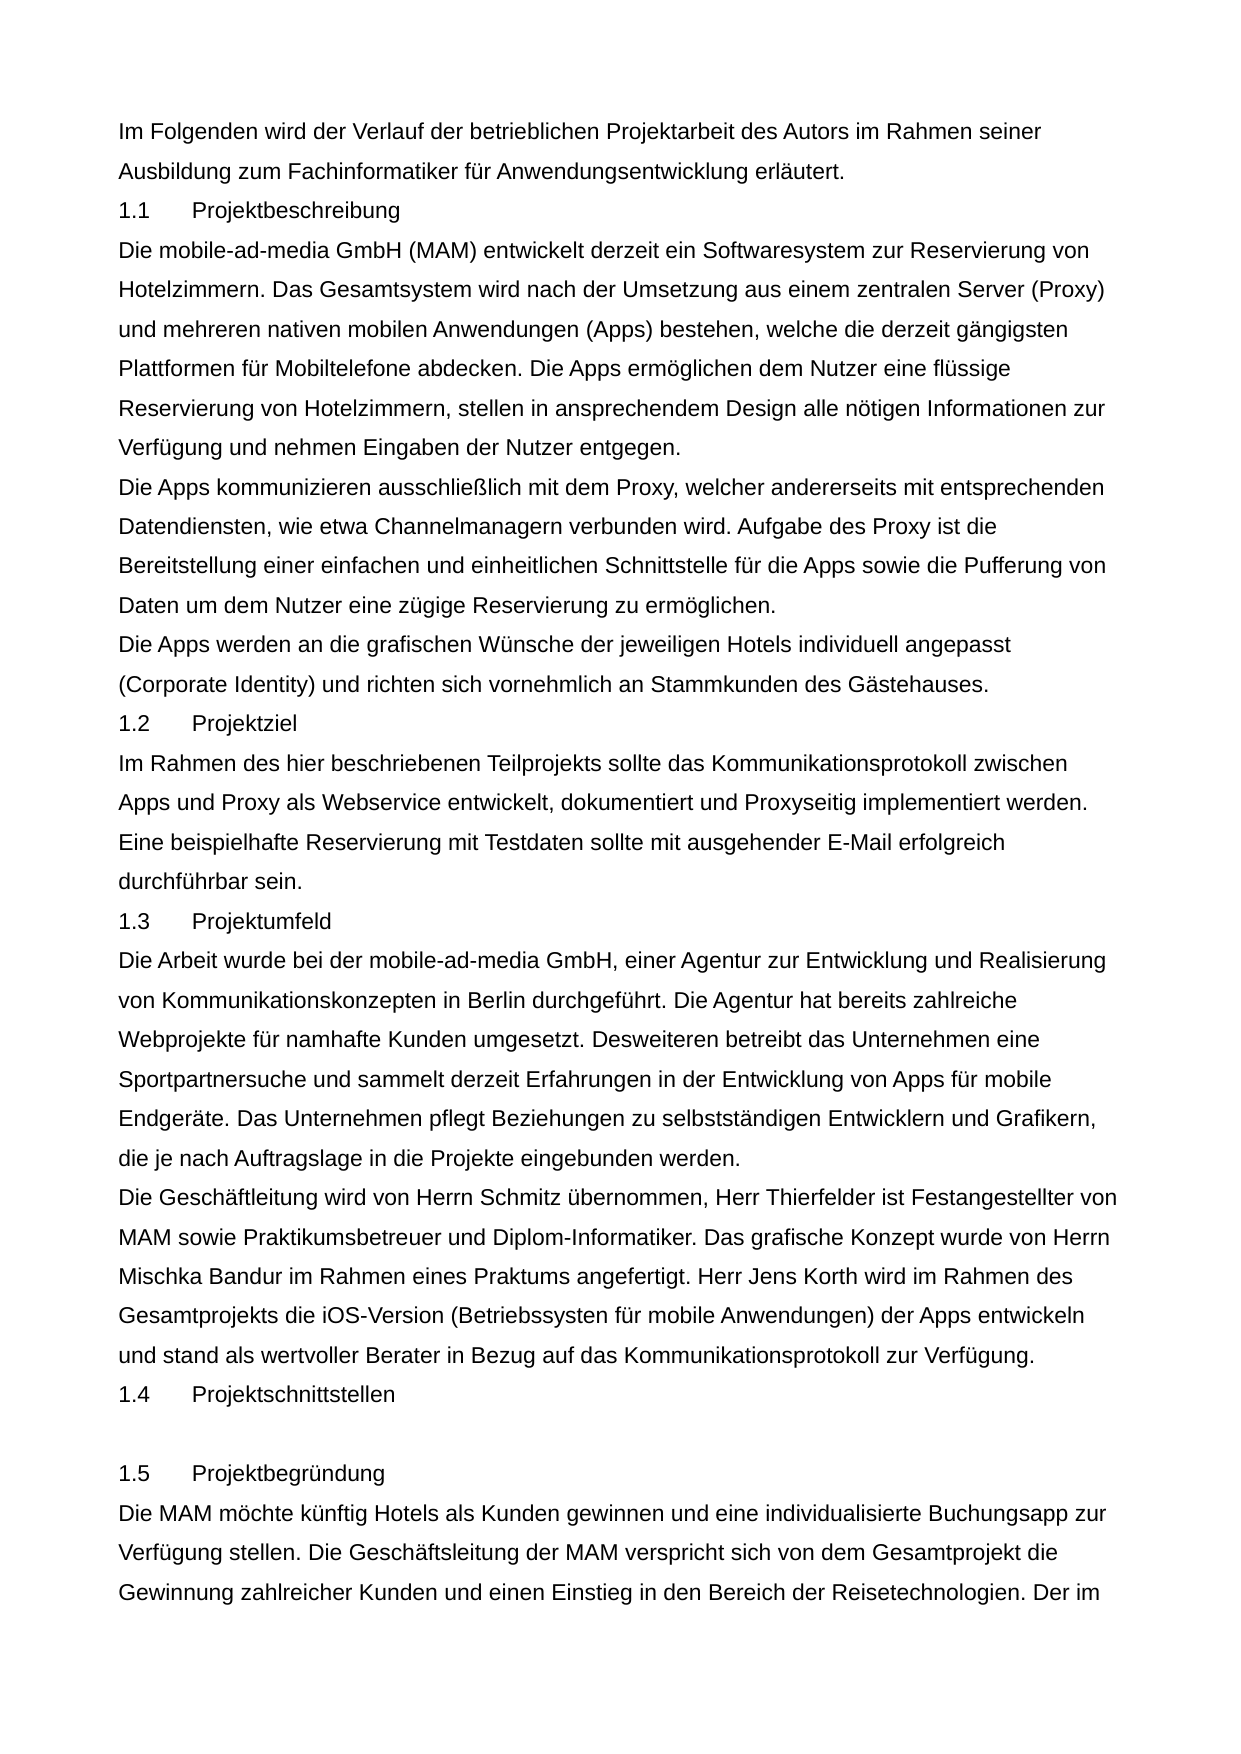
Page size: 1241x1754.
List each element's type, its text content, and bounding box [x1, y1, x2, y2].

text Die Apps werden an die grafischen Wünsche der jeweiligen Hotels individuell angepasst (Corporate Identity) und richten sich vornehmlich an Stammkunden des Gästehauses. [118, 631, 1122, 697]
text Die Arbeit wurde bei der mobile-ad-media GmbH, einer Agentur zur Entwicklung und Realisierung von Kommunikationskonzepten in Berlin durchgeführt. Die Agentur hat bereits zahlreiche Webprojekte für namhafte Kunden umgesetzt. Desweiteren betreibt das Unternehmen eine Sportpartnersuche und sammelt derzeit Erfahrungen in der Entwicklung von Apps für mobile Endgeräte. Das Unternehmen pflegt Beziehungen zu selbstständigen Entwicklern und Grafikern, die je nach Auftragslage in die Projekte eingebunden werden. [118, 947, 1122, 1171]
text Die Geschäftleitung wird von Herrn Schmitz übernommen, Herr Thierfelder ist Festangestellter von MAM sowie Praktikumsbetreuer und Diplom-Informatiker. Das grafische Konzept wurde von Herrn Mischka Bandur im Rahmen eines Praktums angefertigt. Herr Jens Korth wird im Rahmen des Gesamtprojekts die iOS-Version (Betriebssysten für mobile Anwendungen) der Apps entwickeln und stand als wertvoller Berater in Bezug auf das Kommunikationsprotokoll zur Verfügung. [118, 1184, 1122, 1368]
text Die Apps kommunizieren ausschließlich mit dem Proxy, welcher andererseits mit entsprechenden Datendiensten, wie etwa Channelmanagern verbunden wird. Aufgabe des Proxy ist die Bereitstellung einer einfachen und einheitlichen Schnittstelle für die Apps sowie die Pufferung von Daten um dem Nutzer eine zügige Reservierung zu ermöglichen. [118, 473, 1122, 618]
text Die MAM möchte künftig Hotels als Kunden gewinnen und eine individualisierte Buchungsapp zur Verfügung stellen. Die Geschäftsleitung der MAM verspricht sich von dem Gesamtprojekt die Gewinnung zahlreicher Kunden und einen Einstieg in den Bereich der Reisetechnologien. Der im [118, 1500, 1122, 1605]
text 1.1 Projektbeschreibung [118, 197, 1122, 223]
text 1.2 Projektziel [118, 710, 1122, 737]
text 1.5 Projektbegründung [118, 1460, 1122, 1487]
text 1.4 Projektschnittstellen [118, 1381, 1122, 1408]
text Im Rahmen des hier beschriebenen Teilprojekts sollte das Kommunikationsprotokoll zwischen Apps und Proxy als Webservice entwickelt, dokumentiert und Proxyseitig implementiert werden. Eine beispielhafte Reservierung mit Testdaten sollte mit ausgehender E-Mail erfolgreich durchführbar sein. [118, 750, 1122, 894]
text 1.3 Projektumfeld [118, 908, 1122, 934]
text Im Folgenden wird der Verlauf der betrieblichen Projektarbeit des Autors im Rahmen seiner Ausbildung zum Fachinformatiker für Anwendungsentwicklung erläutert. [118, 118, 1122, 184]
text Die mobile-ad-media GmbH (MAM) entwickelt derzeit ein Softwaresystem zur Reservierung von Hotelzimmern. Das Gesamtsystem wird nach der Umsetzung aus einem zentralen Server (Proxy) und mehreren nativen mobilen Anwendungen (Apps) bestehen, welche die derzeit gängigsten Plattformen für Mobiltelefone abdecken. Die Apps ermöglichen dem Nutzer eine flüssige Reservierung von Hotelzimmern, stellen in ansprechendem Design alle nötigen Informationen zur Verfügung und nehmen Eingaben der Nutzer entgegen. [118, 237, 1122, 460]
